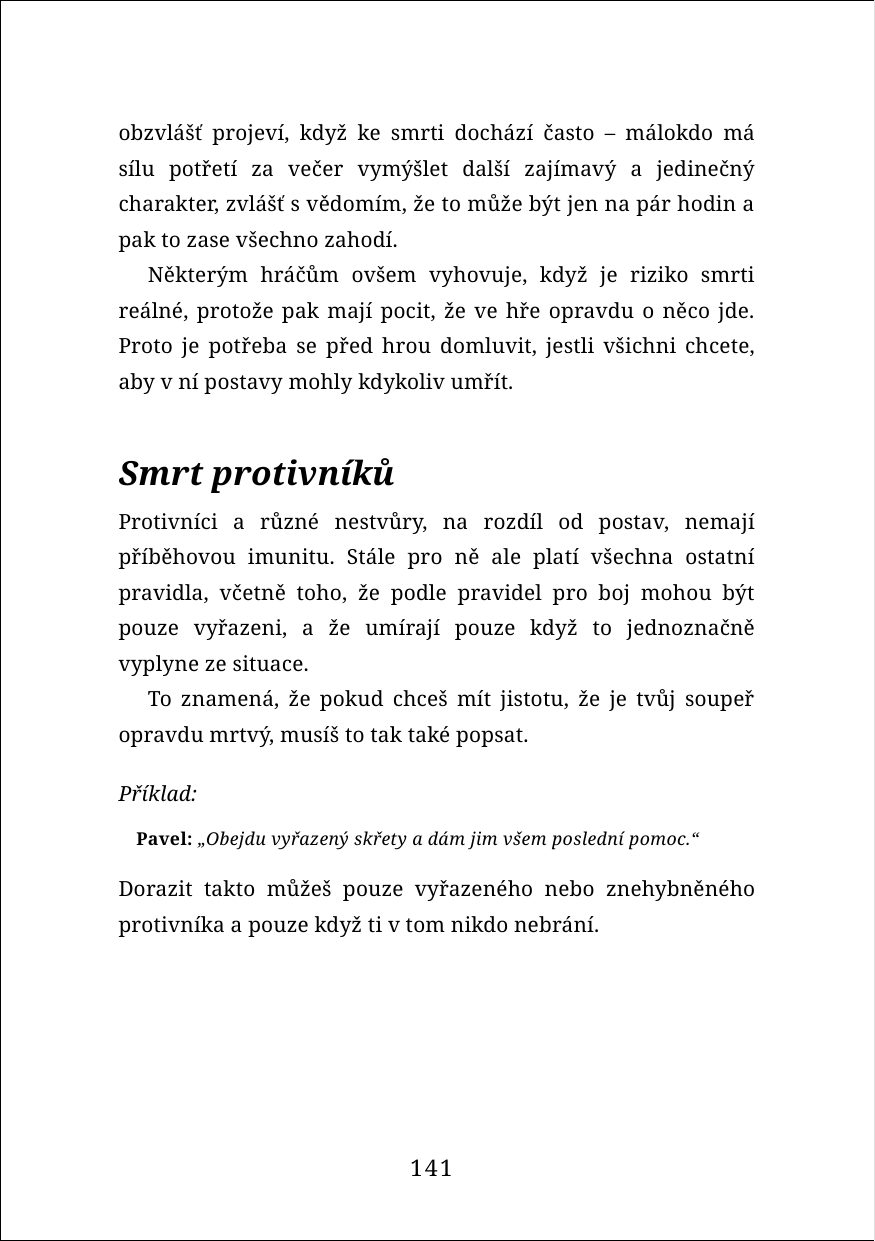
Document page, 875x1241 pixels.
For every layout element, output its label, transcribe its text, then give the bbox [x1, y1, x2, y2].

subtitle Smrt protivníků [118, 450, 756, 495]
text Příklad: [118, 779, 756, 808]
text Pavel: „Obejdu vyřazený skřety a dám jim všem poslední pomoc.“ [136, 826, 756, 851]
text obzvlášť projeví, když ke smrti dochází často – málokdo má sílu potřetí za večer vymýšlet další zajímavý a jedinečný charakter, zvlášť s vědomím, že to může být jen na pár hodin a pak to zase všechno zahodí. Některým hráčům ovšem vyhovuje, když je riziko smrti reálné, protože pak mají pocit, že ve hře opravdu o něco jde. Proto je potřeba se před hrou domluvit, jestli všichni chcete, aby v ní postavy mohly kdykoliv umřít. [118, 118, 756, 395]
text Protivníci a různé nestvůry, na rozdíl od postav, nemají příběhovou imunitu. Stále pro ně ale platí všechna ostatní pravidla, včetně toho, že podle pravidel pro boj mohou být pouze vyřazeni, a že umírají pouze když to jednoznačně vyplyne ze situace. To znamená, že pokud chceš mít jistotu, že je tvůj soupeř opravdu mrtvý, musíš to tak také popsat. [118, 507, 756, 748]
text Dorazit takto můžeš pouze vyřazeného nebo znehybněného protivníka a pouze když ti v tom nikdo nebrání. [118, 874, 756, 938]
